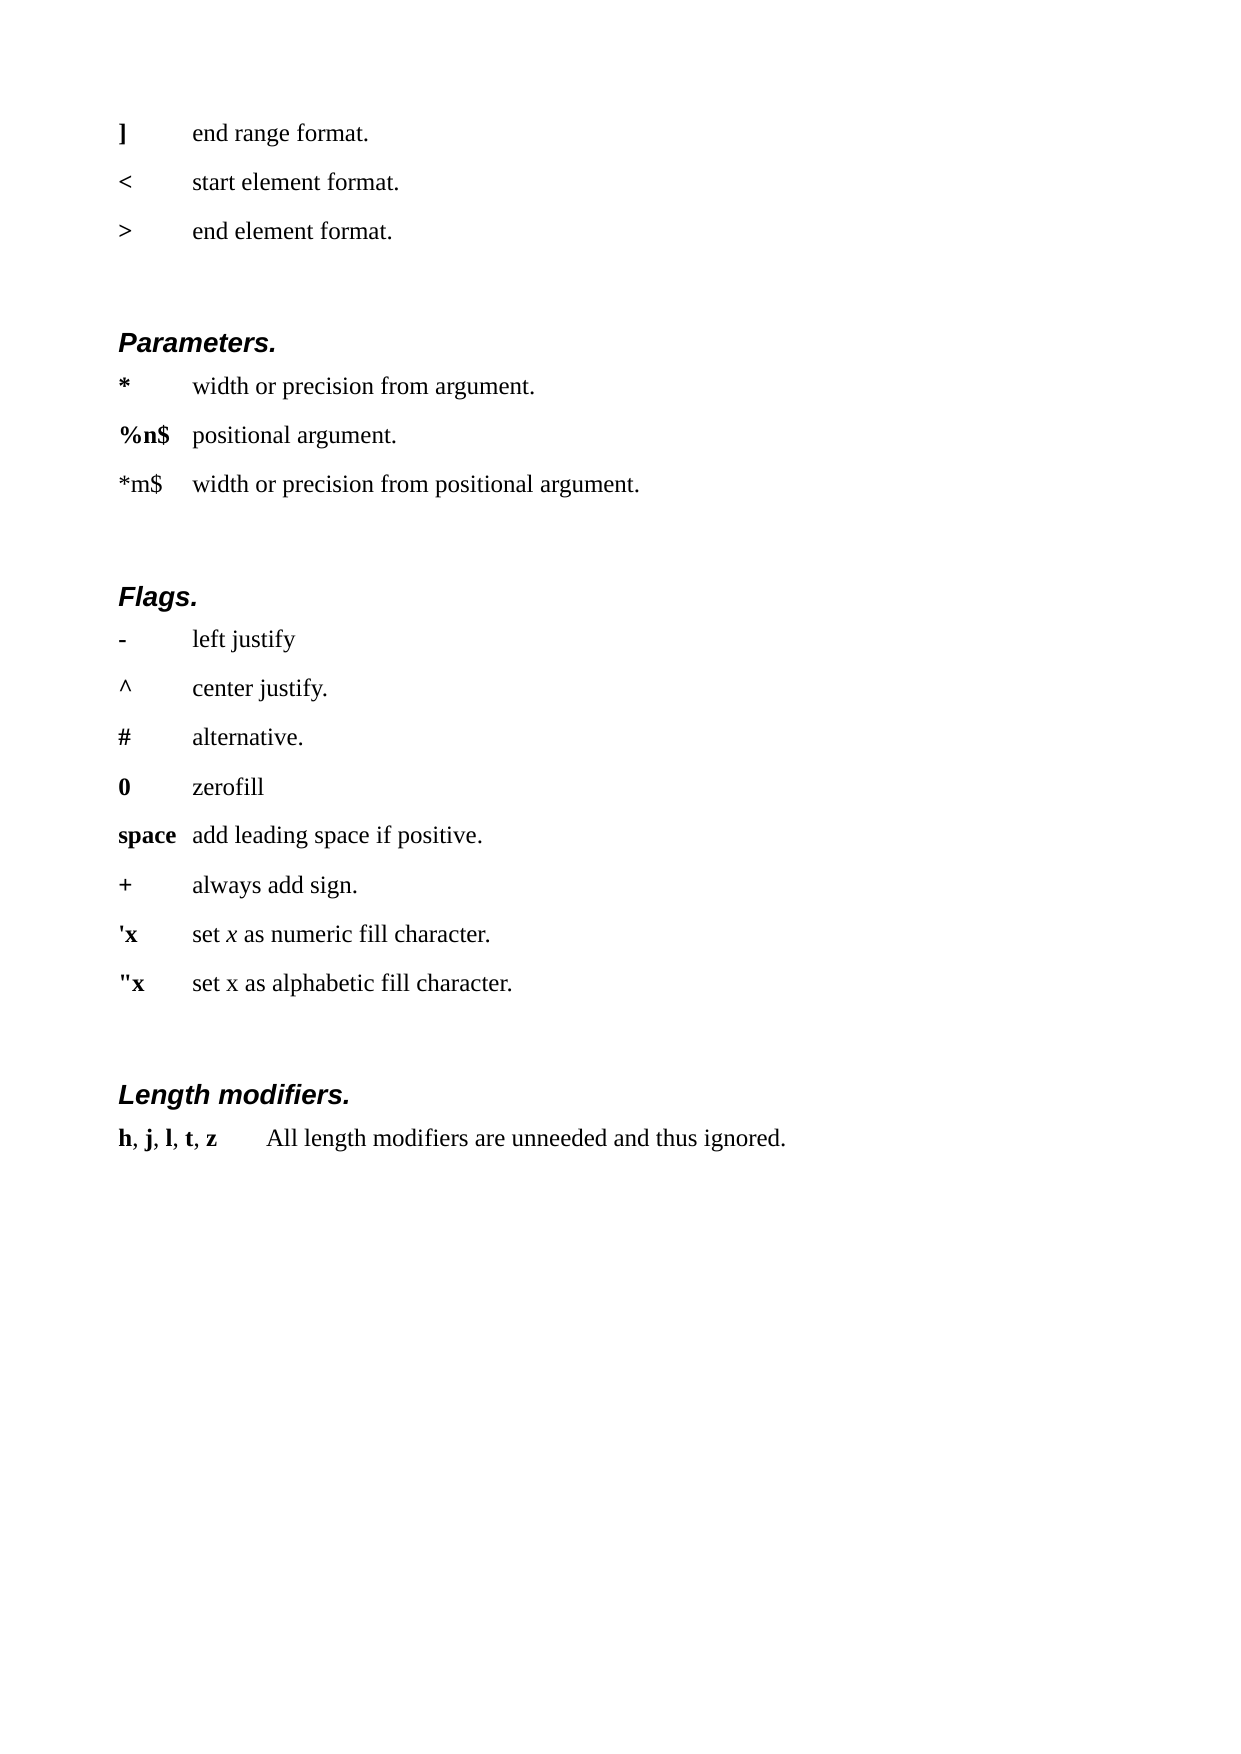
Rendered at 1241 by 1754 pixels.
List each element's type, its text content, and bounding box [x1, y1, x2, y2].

text 0 zerofill [118, 772, 1122, 800]
text * width or precision from argument. [118, 371, 1122, 400]
text %n$ positional argument. [118, 420, 1122, 449]
text + always add sign. [118, 870, 1122, 898]
text h, j, l, t, z All length modifiers are unneeded and thus ignored. [118, 1123, 1122, 1152]
text > end element format. [118, 216, 1122, 245]
text # alternative. [118, 722, 1122, 751]
text "x set x as alphabetic fill character. [118, 968, 1122, 997]
subtitle Length modifiers. [118, 1078, 1122, 1110]
text < start element format. [118, 167, 1122, 196]
text 'x set x as numeric fill character. [118, 919, 1122, 947]
text space add leading space if positive. [118, 821, 1122, 849]
text *m$ width or precision from positional argument. [118, 469, 1122, 498]
subtitle Parameters. [118, 327, 1122, 359]
text ^ center justify. [118, 673, 1122, 702]
text - left justify [118, 624, 1122, 653]
text ] end range format. [118, 118, 1122, 147]
subtitle Flags. [118, 580, 1122, 612]
